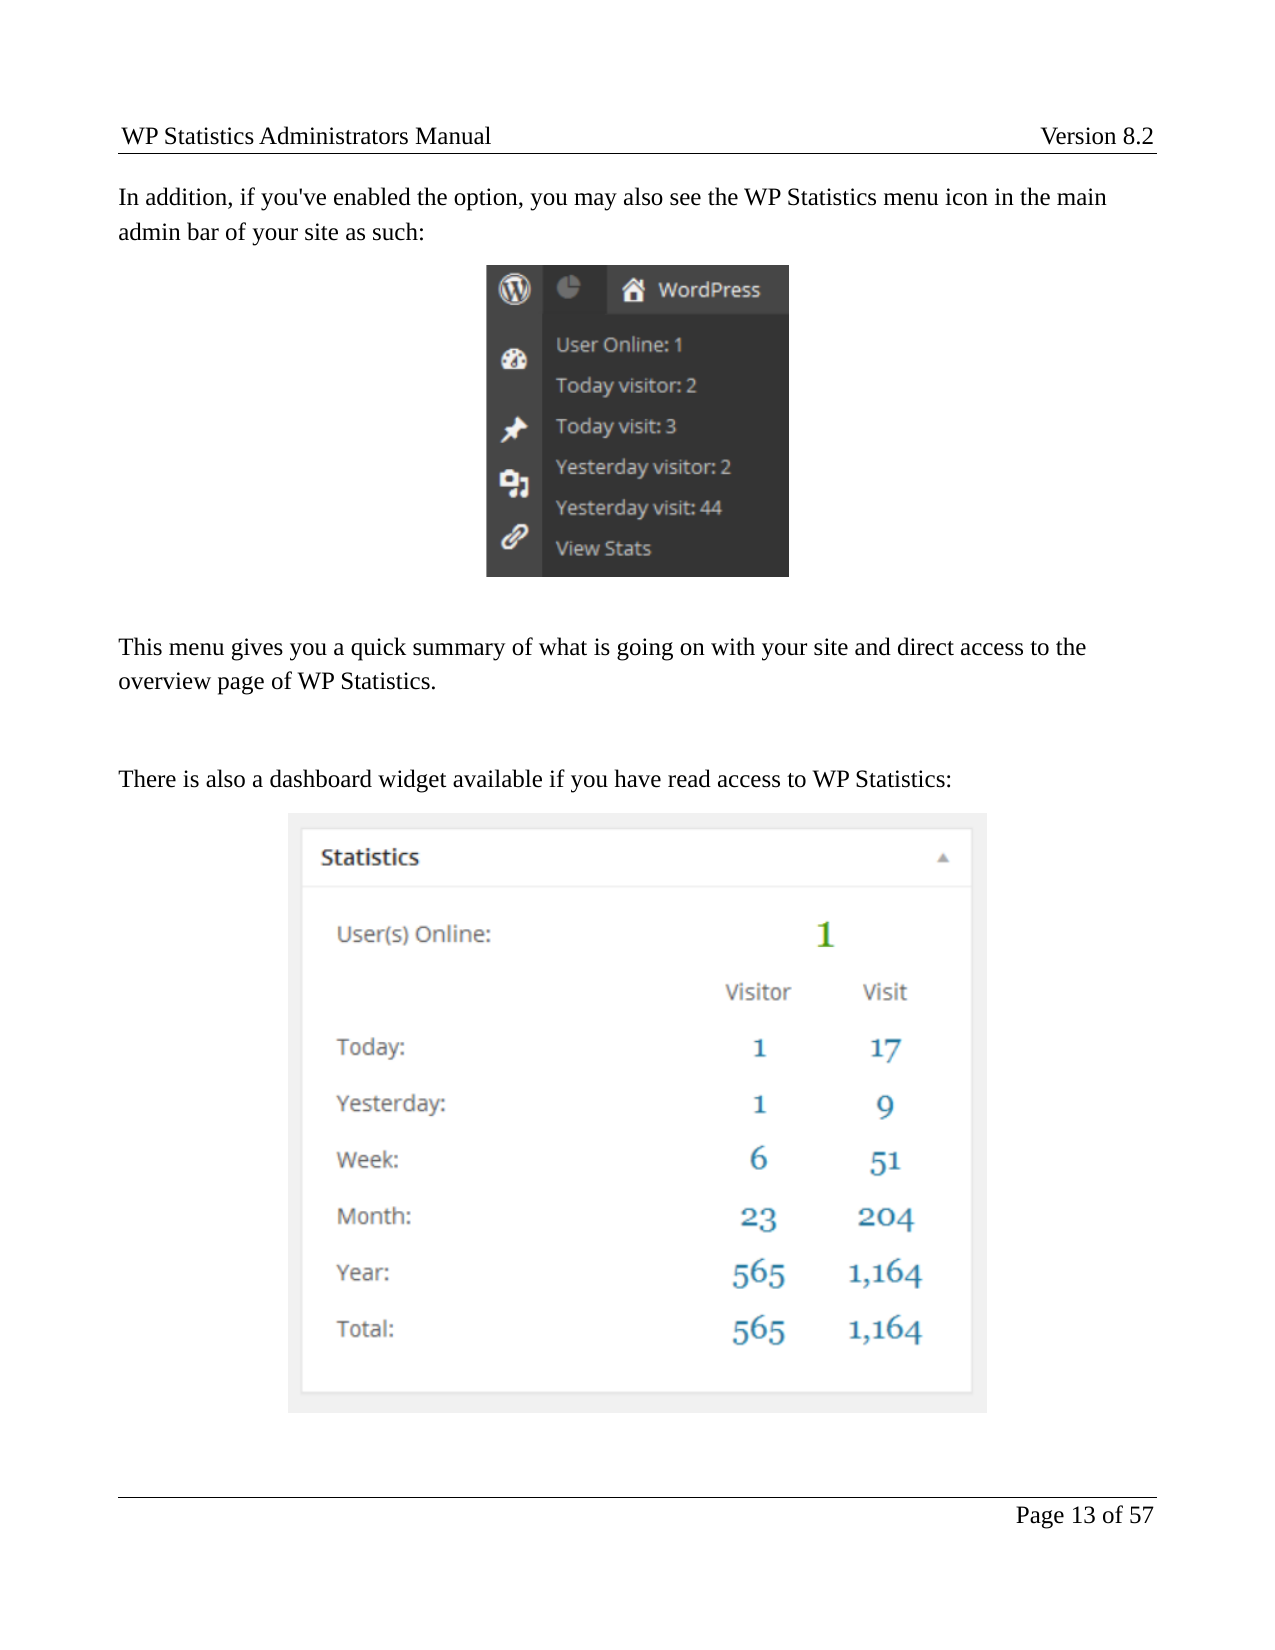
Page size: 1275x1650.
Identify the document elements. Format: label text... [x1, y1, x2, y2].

text There is also a dashboard widget available if you have read access to WP Statistics: [118, 764, 1157, 793]
picture [486, 265, 789, 577]
text This menu gives you a quick summary of what is going on with your site and direct access to the overview page of WP Statistics. [118, 632, 1157, 695]
text In addition, if you've enabled the option, you may also see the WP Statistics menu icon in the main admin bar of your site as such: [118, 182, 1157, 246]
picture [288, 813, 987, 1413]
